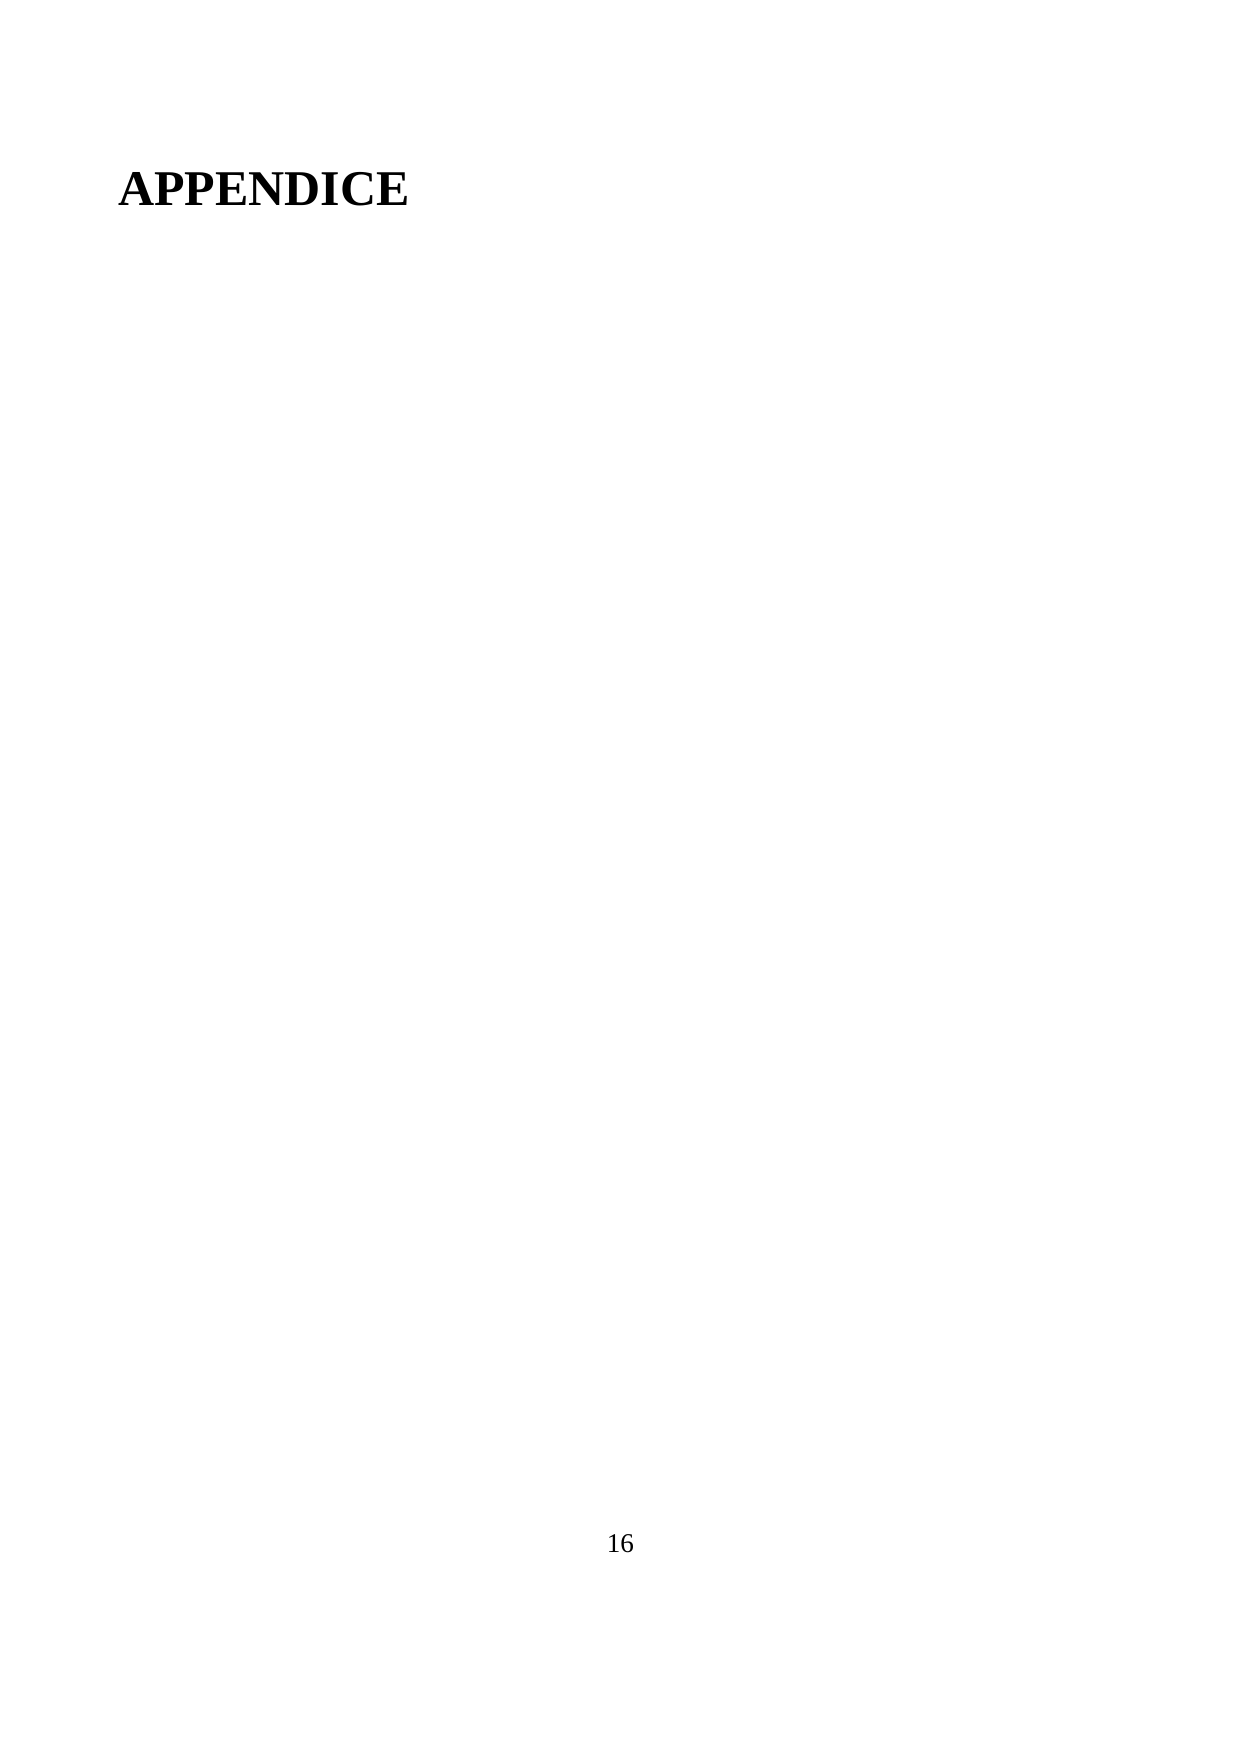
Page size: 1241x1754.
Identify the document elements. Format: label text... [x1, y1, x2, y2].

subtitle APPENDICE [118, 158, 1122, 216]
